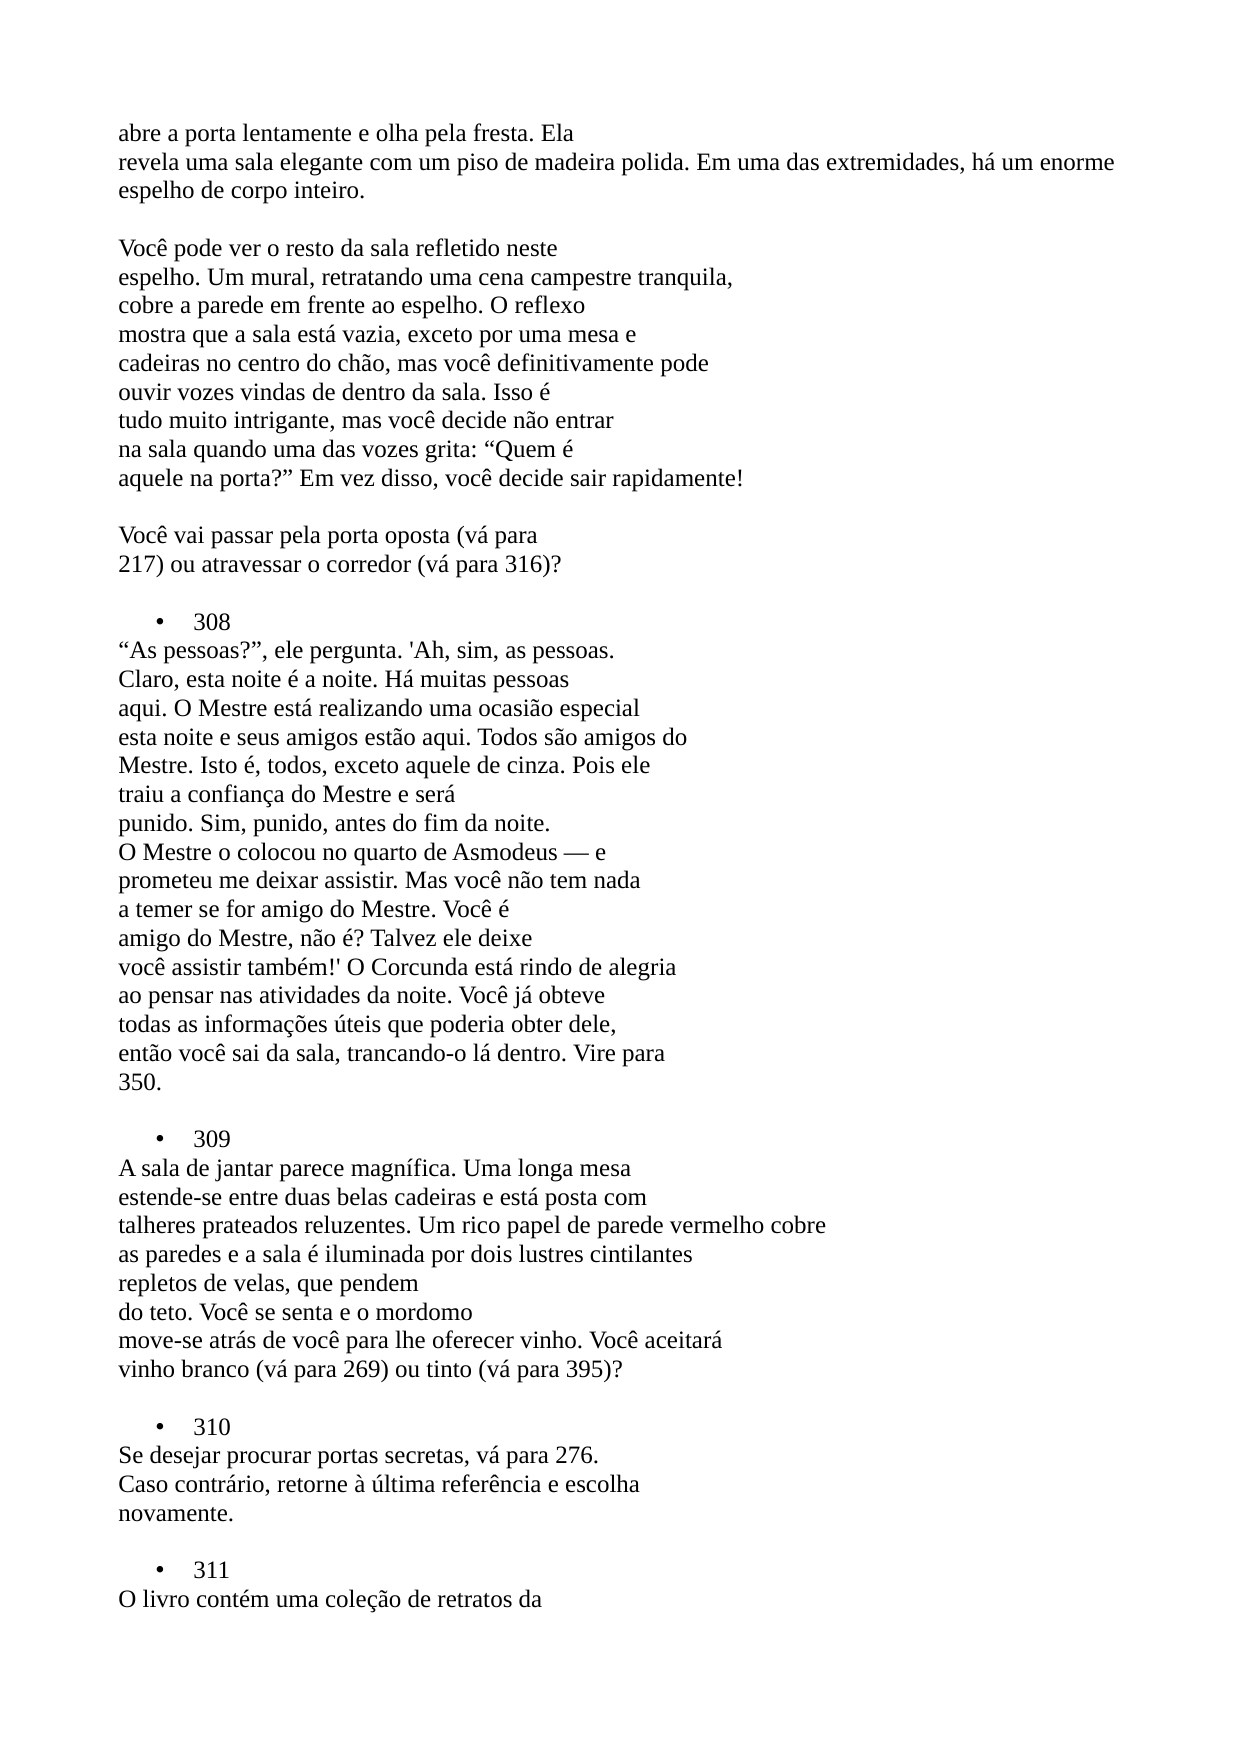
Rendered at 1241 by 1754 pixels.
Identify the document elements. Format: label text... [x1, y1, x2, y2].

text ouvir vozes vindas de dentro da sala. Isso é [118, 377, 1122, 406]
text prometeu me deixar assistir. Mas você não tem nada [118, 866, 1122, 894]
text talheres prateados reluzentes. Um rico papel de parede vermelho cobre [118, 1211, 1122, 1239]
text Você pode ver o resto da sala refletido neste [118, 233, 1122, 262]
text aqui. O Mestre está realizando uma ocasião especial [118, 693, 1122, 722]
text Mestre. Isto é, todos, exceto aquele de cinza. Pois ele [118, 751, 1122, 779]
text cadeiras no centro do chão, mas você definitivamente pode [118, 348, 1122, 377]
list 309 [156, 1124, 1122, 1153]
text Caso contrário, retorne à última referência e escolha [118, 1469, 1122, 1498]
text punido. Sim, punido, antes do fim da noite. [118, 808, 1122, 837]
text novamente. [118, 1498, 1122, 1527]
text Claro, esta noite é a noite. Há muitas pessoas [118, 664, 1122, 693]
text aquele na porta?” Em vez disso, você decide sair rapidamente! [118, 463, 1122, 492]
text espelho. Um mural, retratando uma cena campestre tranquila, [118, 262, 1122, 291]
text revela uma sala elegante com um piso de madeira polida. Em uma das extremidades, há um enorme espelho de corpo inteiro. [118, 147, 1122, 204]
text A sala de jantar parece magnífica. Uma longa mesa [118, 1153, 1122, 1182]
text na sala quando uma das vozes grita: “Quem é [118, 434, 1122, 463]
list 310 [156, 1412, 1122, 1441]
text você assistir também!' O Corcunda está rindo de alegria [118, 952, 1122, 981]
text move-se atrás de você para lhe oferecer vinho. Você aceitará [118, 1326, 1122, 1354]
text “As pessoas?”, ele pergunta. 'Ah, sim, as pessoas. [118, 636, 1122, 664]
text ao pensar nas atividades da noite. Você já obteve [118, 981, 1122, 1009]
text todas as informações úteis que poderia obter dele, [118, 1009, 1122, 1038]
text 350. [118, 1067, 1122, 1096]
text repletos de velas, que pendem [118, 1268, 1122, 1297]
text 217) ou atravessar o corredor (vá para 316)? [118, 549, 1122, 578]
text a temer se for amigo do Mestre. Você é [118, 894, 1122, 923]
list 311 [156, 1556, 1122, 1584]
text traiu a confiança do Mestre e será [118, 779, 1122, 808]
text cobre a parede em frente ao espelho. O reflexo [118, 291, 1122, 319]
text estende-se entre duas belas cadeiras e está posta com [118, 1182, 1122, 1211]
text O livro contém uma coleção de retratos da [118, 1584, 1122, 1613]
text tudo muito intrigante, mas você decide não entrar [118, 406, 1122, 434]
text do teto. Você se senta e o mordomo [118, 1297, 1122, 1326]
list 308 [156, 607, 1122, 636]
text amigo do Mestre, não é? Talvez ele deixe [118, 923, 1122, 952]
text Se desejar procurar portas secretas, vá para 276. [118, 1441, 1122, 1469]
text esta noite e seus amigos estão aqui. Todos são amigos do [118, 722, 1122, 751]
text Você vai passar pela porta oposta (vá para [118, 521, 1122, 549]
text vinho branco (vá para 269) ou tinto (vá para 395)? [118, 1354, 1122, 1383]
text então você sai da sala, trancando-o lá dentro. Vire para [118, 1038, 1122, 1067]
text abre a porta lentamente e olha pela fresta. Ela [118, 118, 1122, 147]
text O Mestre o colocou no quarto de Asmodeus — e [118, 837, 1122, 866]
text as paredes e a sala é iluminada por dois lustres cintilantes [118, 1239, 1122, 1268]
text mostra que a sala está vazia, exceto por uma mesa e [118, 319, 1122, 348]
